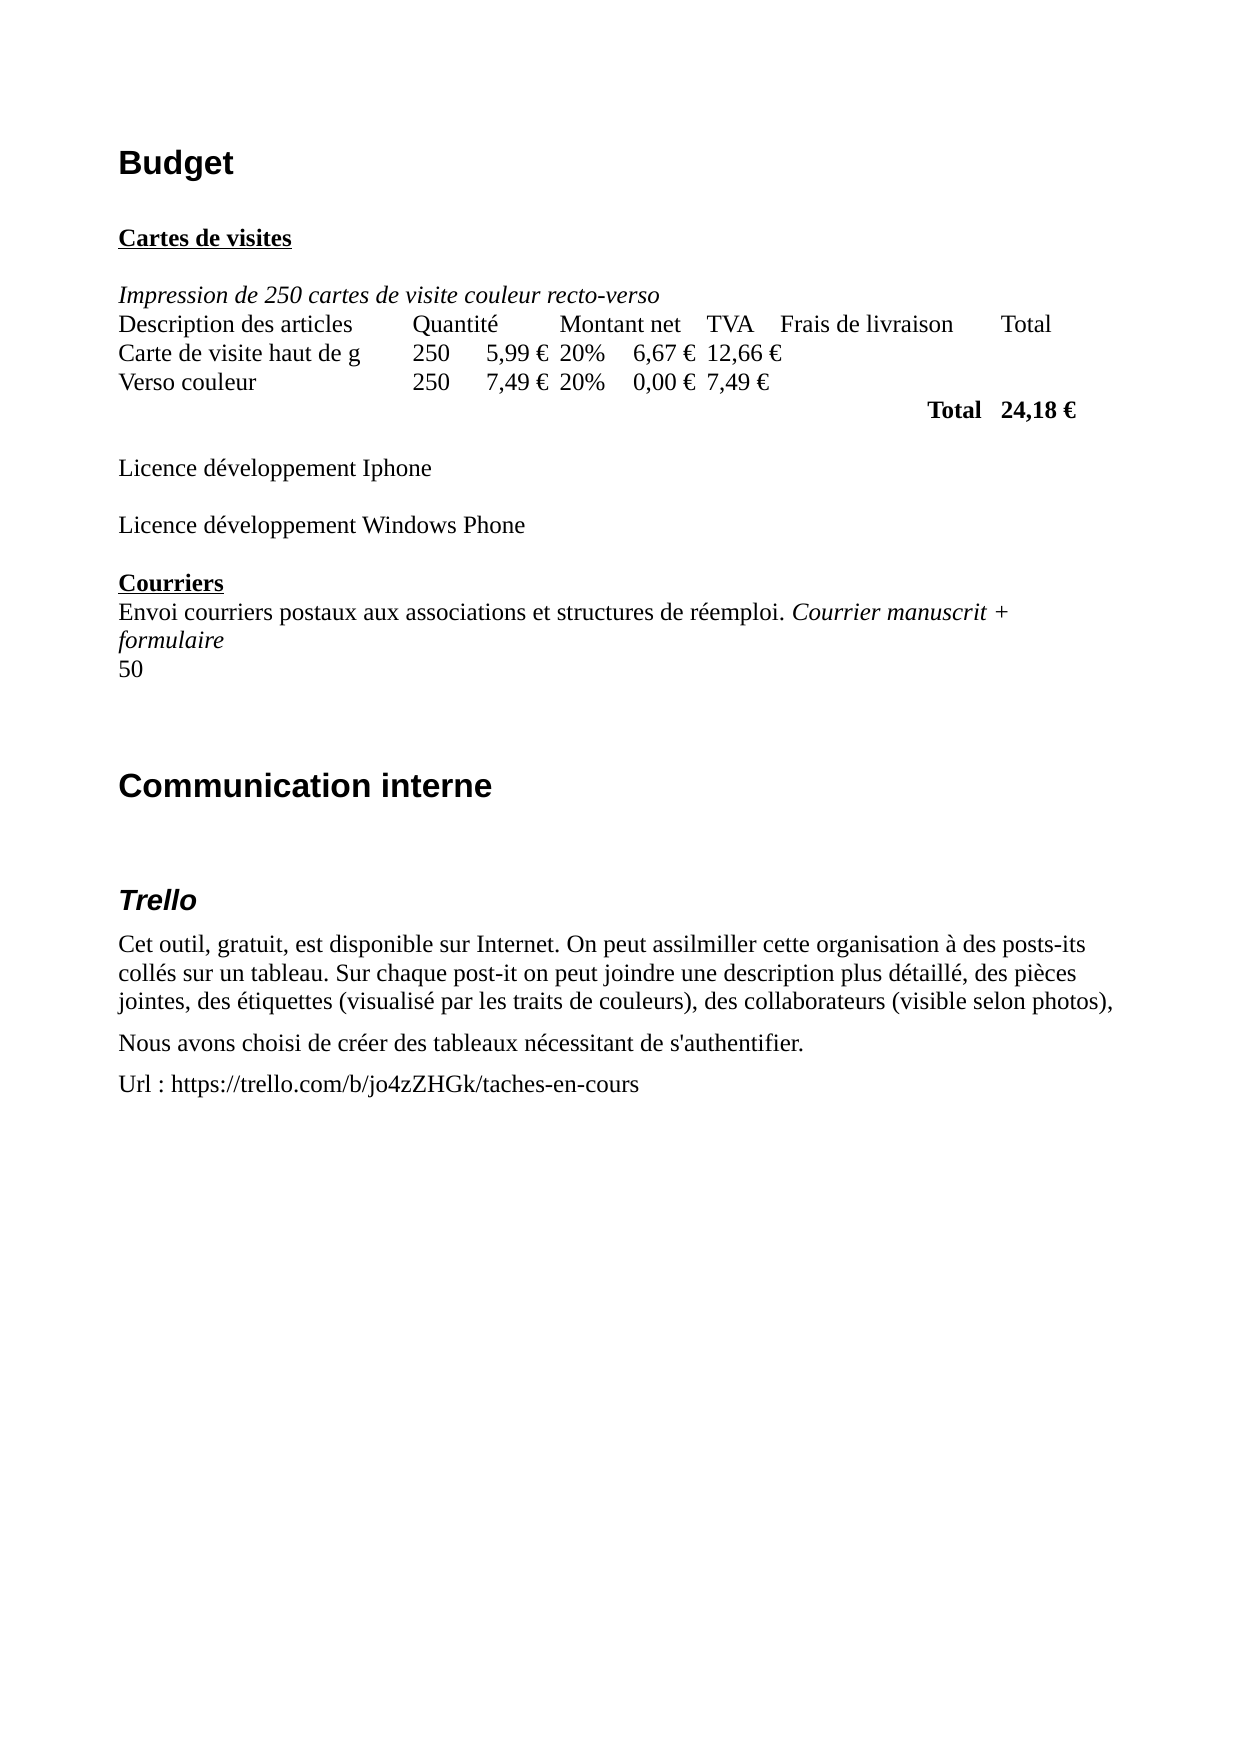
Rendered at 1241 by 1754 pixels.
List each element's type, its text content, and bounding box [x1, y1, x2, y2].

text Carte de visite haut de g 250 5,99 € 20% 6,67 € 12,66 € [118, 338, 1122, 367]
subtitle Budget [118, 143, 1122, 182]
text Nous avons choisi de créer des tableaux nécessitant de s'authentifier. [118, 1028, 1122, 1056]
text Envoi courriers postaux aux associations et structures de réemploi. Courrier manuscrit + formulaire [118, 597, 1122, 654]
subtitle Trello [118, 883, 1122, 916]
text Impression de 250 cartes de visite couleur recto-verso [118, 281, 1122, 309]
text Verso couleur 250 7,49 € 20% 0,00 € 7,49 € [118, 367, 1122, 396]
text Description des articles Quantité Montant net TVA Frais de livraison Total [118, 309, 1122, 338]
text Cartes de visites [118, 223, 1122, 252]
text Url : https://trello.com/b/jo4zZHGk/taches-en-cours [118, 1069, 1122, 1098]
text 50 [118, 654, 1122, 683]
text Licence développement Iphone [118, 453, 1122, 482]
subtitle Communication interne [118, 766, 1122, 804]
text Total 24,18 € [118, 396, 1122, 424]
text Licence développement Windows Phone [118, 511, 1122, 539]
text Courriers [118, 568, 1122, 597]
text Cet outil, gratuit, est disponible sur Internet. On peut assilmiller cette organisation à des posts-its collés sur un tableau. Sur chaque post-it on peut joindre une description plus détaillé, des pièces jointes, des étiquettes (visualisé par les traits de couleurs), des collaborateurs (visible selon photos), [118, 929, 1122, 1015]
